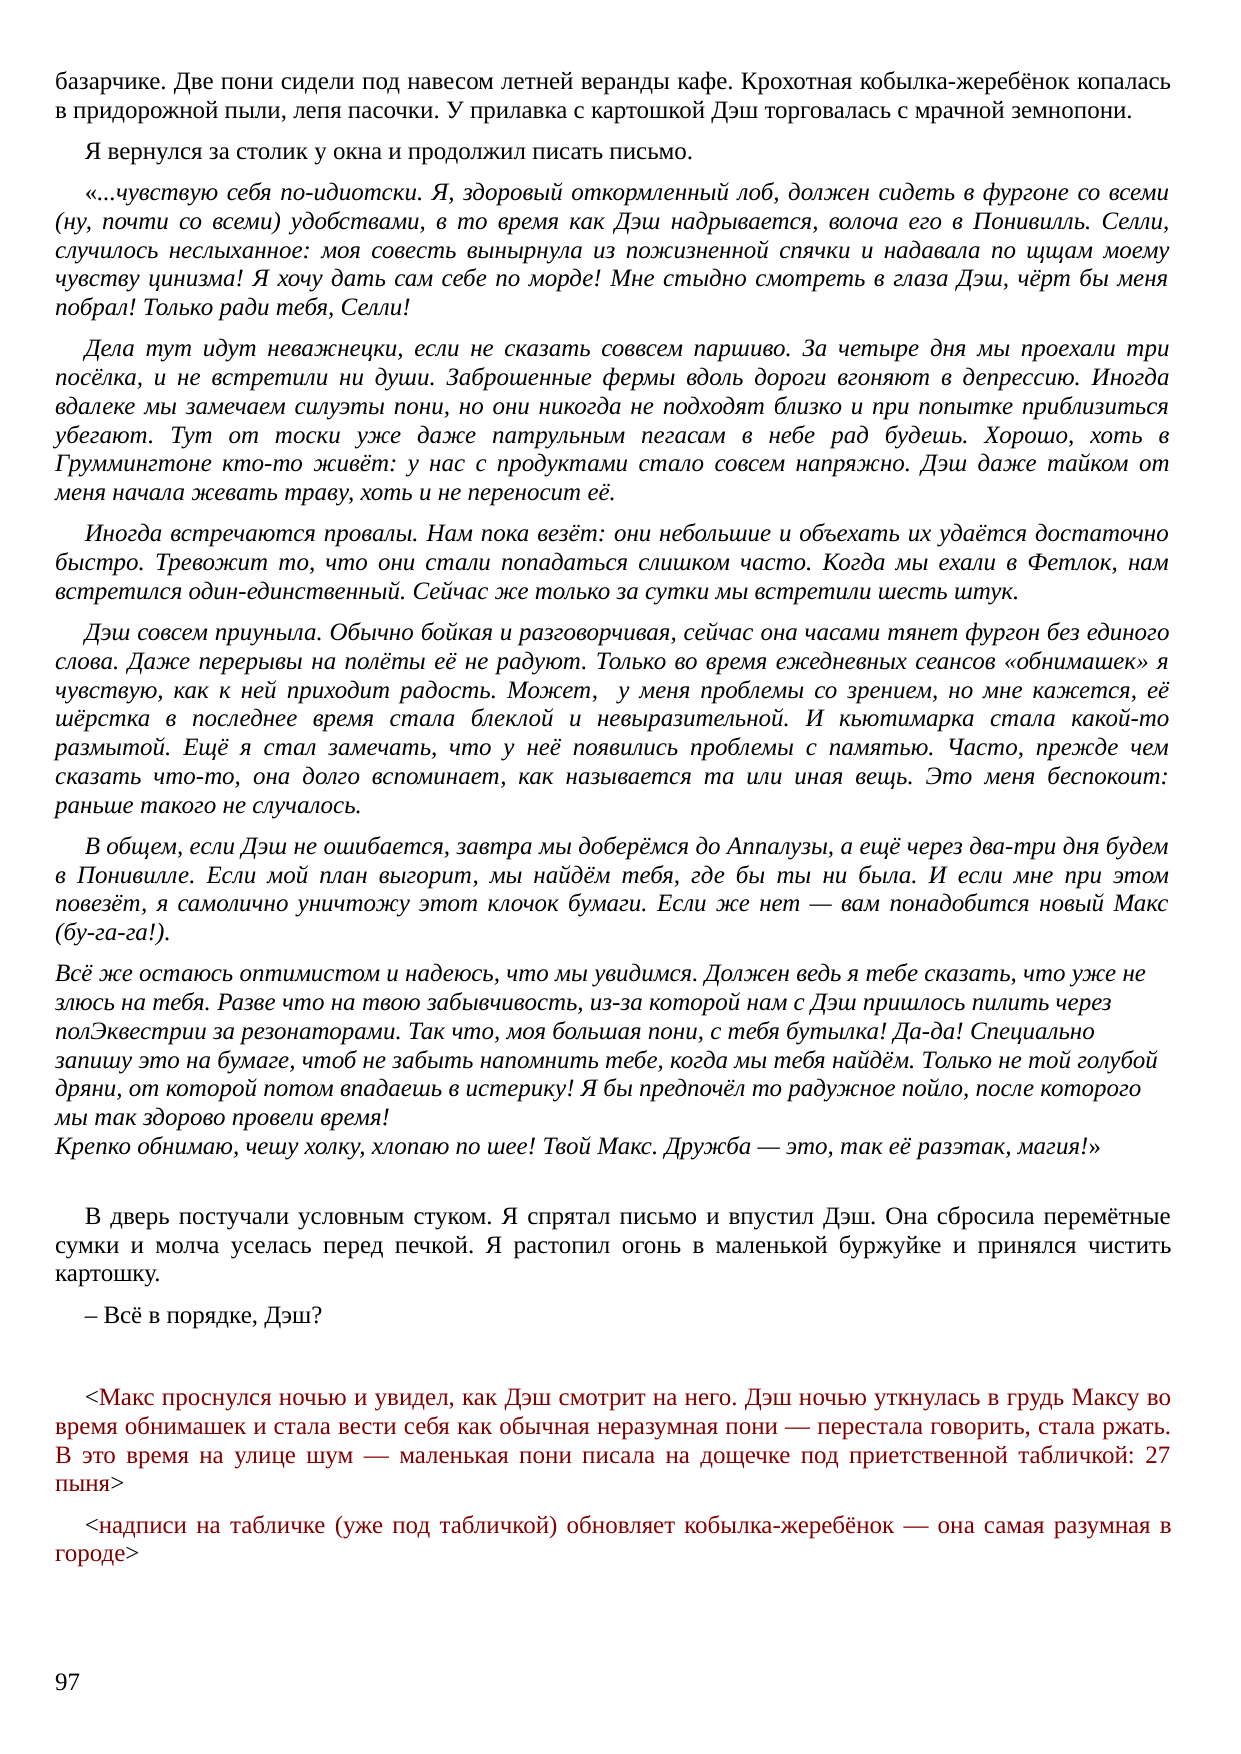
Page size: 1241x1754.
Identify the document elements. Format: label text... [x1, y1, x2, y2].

text Я вернулся за столик у окна и продолжил писать письмо. [55, 136, 1173, 165]
text <Макс проснулся ночью и увидел, как Дэш смотрит на него. Дэш ночью уткнулась в грудь Максу во время обнимашек и стала вести себя как обычная неразумная пони — перестала говорить, стала ржать. В это время на улице шум — маленькая пони писала на дощечке под приетственной табличкой: 27 пыня> [55, 1382, 1173, 1497]
text базарчике. Две пони сидели под навесом летней веранды кафе. Крохотная кобылка-жеребёнок копалась в придорожной пыли, лепя пасочки. У прилавка с картошкой Дэш торговалась с мрачной земнопони. [55, 66, 1173, 123]
text Иногда встречаются провалы. Нам пока везёт: они небольшие и объехать их удаётся достаточно быстро. Тревожит то, что они стали попадаться слишком часто. Когда мы ехали в Фетлок, нам встретился один-единственный. Сейчас же только за сутки мы встретили шесть штук. [55, 518, 1173, 605]
text <надписи на табличке (уже под табличкой) обновляет кобылка-жеребёнок — она самая разумная в городе> [55, 1510, 1173, 1567]
text Дела тут идут неважнецки, если не сказать соввсем паршиво. За четыре дня мы проехали три посёлка, и не встретили ни души. Заброшенные фермы вдоль дороги вгоняют в депрессию. Иногда вдалеке мы замечаем силуэты пони, но они никогда не подходят близко и при попытке приблизиться убегают. Тут от тоски уже даже патрульным пегасам в небе рад будешь. Хорошо, хоть в Груммингтоне кто-то живёт: у нас с продуктами стало совсем напряжно. Дэш даже тайком от меня начала жевать траву, хоть и не переносит её. [55, 333, 1173, 506]
text Крепко обнимаю, чешу холку, хлопаю по шее! Твой Макс. Дружба — это, так её разэтак, магия!» [55, 1131, 1173, 1160]
text В общем, если Дэш не ошибается, завтра мы доберёмся до Аппалузы, а ещё через два-три дня будем в Понивилле. Если мой план выгорит, мы найдём тебя, где бы ты ни была. И если мне при этом повезёт, я самолично уничтожу этот клочок бумаги. Если же нет — вам понадобится новый Макс (бу-га-га!). [55, 831, 1173, 946]
text «...чувствую себя по-идиотски. Я, здоровый откормленный лоб, должен сидеть в фургоне со всеми (ну, почти со всеми) удобствами, в то время как Дэш надрывается, волоча его в Понивилль. Селли, случилось неслыханное: моя совесть вынырнула из пожизненной спячки и надавала по щщам моему чувству цинизма! Я хочу дать сам себе по морде! Мне стыдно смотреть в глаза Дэш, чёрт бы меня побрал! Только ради тебя, Селли! [55, 177, 1173, 321]
text Дэш совсем приуныла. Обычно бойкая и разговорчивая, сейчас она часами тянет фургон без единого слова. Даже перерывы на полёты её не радуют. Только во время ежедневных сеансов «обнимашек» я чувствую, как к ней приходит радость. Может, у меня проблемы со зрением, но мне кажется, её шёрстка в последнее время стала блеклой и невыразительной. И кьютимарка стала какой-то размытой. Ещё я стал замечать, что у неё появились проблемы с памятью. Часто, прежде чем сказать что-то, она долго вспоминает, как называется та или иная вещь. Это меня беспокоит: раньше такого не случалось. [55, 617, 1173, 818]
text – Всё в порядке, Дэш? [55, 1300, 1173, 1328]
text Всё же остаюсь оптимистом и надеюсь, что мы увидимся. Должен ведь я тебе сказать, что уже не злюсь на тебя. Разве что на твою забывчивость, из-за которой нам с Дэш пришлось пилить через полЭквестрии за резонаторами. Так что, моя большая пони, с тебя бутылка! Да-да! Специально запишу это на бумаге, чтоб не забыть напомнить тебе, когда мы тебя найдём. Только не той голубой дряни, от которой потом впадаешь в истерику! Я бы предпочёл то радужное пойло, после которого мы так здорово провели время! [55, 958, 1173, 1131]
text В дверь постучали условным стуком. Я спрятал письмо и впустил Дэш. Она сбросила перемётные сумки и молча уселась перед печкой. Я растопил огонь в маленькой буржуйке и принялся чистить картошку. [55, 1201, 1173, 1287]
